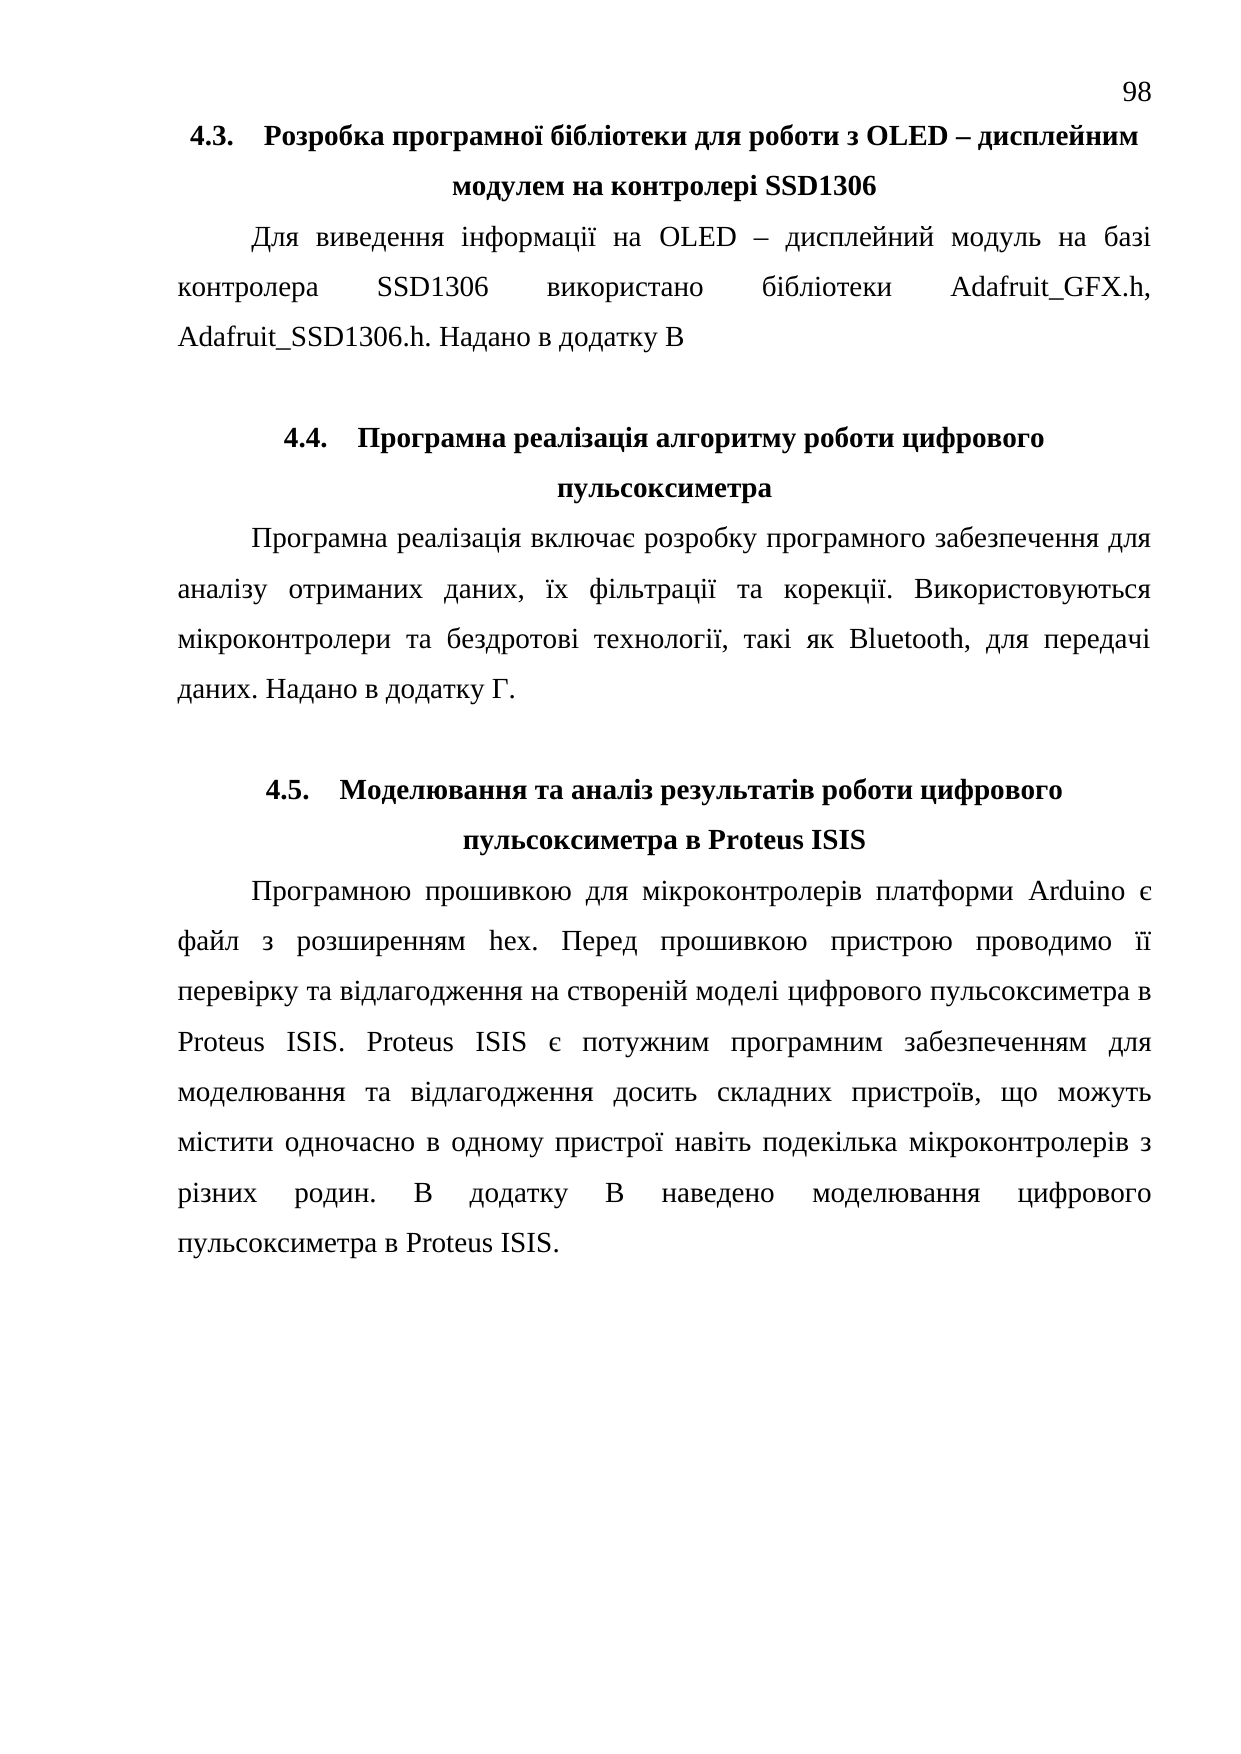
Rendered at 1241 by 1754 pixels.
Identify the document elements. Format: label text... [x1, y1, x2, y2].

text Для виведення інформації на OLED – дисплейний модуль на базі контролера SSD1306 використано бібліотеки Adafruit_GFX.h, Adafruit_SSD1306.h. Надано в додатку В [177, 219, 1152, 353]
text Програмною прошивкою для мікроконтролерів платформи Arduino є файл з розширенням hex. Перед прошивкою пристрою проводимо її перевірку та відлагодження на створеній моделі цифрового пульсоксиметра в Proteus ISIS. Proteus ISIS є потужним програмним забезпеченням для моделювання та відлагодження досить складних пристроїв, що можуть містити одночасно в одному пристрої навіть подекілька мікроконтролерів з різних родин. В додатку В наведено моделювання цифрового пульсоксиметра в Proteus ISIS. [177, 873, 1152, 1258]
subtitle 4.3. Розробка програмної бібліотеки для роботи з OLED – дисплейним модулем на контролері SSD1306 [177, 118, 1152, 202]
subtitle 4.5. Моделювання та аналіз результатів роботи цифрового пульсоксиметра в Proteus ISIS [177, 772, 1152, 856]
text Програмна реалізація включає розробку програмного забезпечення для аналізу отриманих даних, їх фільтрації та корекції. Використовуються мікроконтролери та бездротові технології, такі як Bluetooth, для передачі даних. Надано в додатку Г. [177, 521, 1152, 705]
subtitle 4.4. Програмна реалізація алгоритму роботи цифрового пульсоксиметра [177, 420, 1152, 504]
